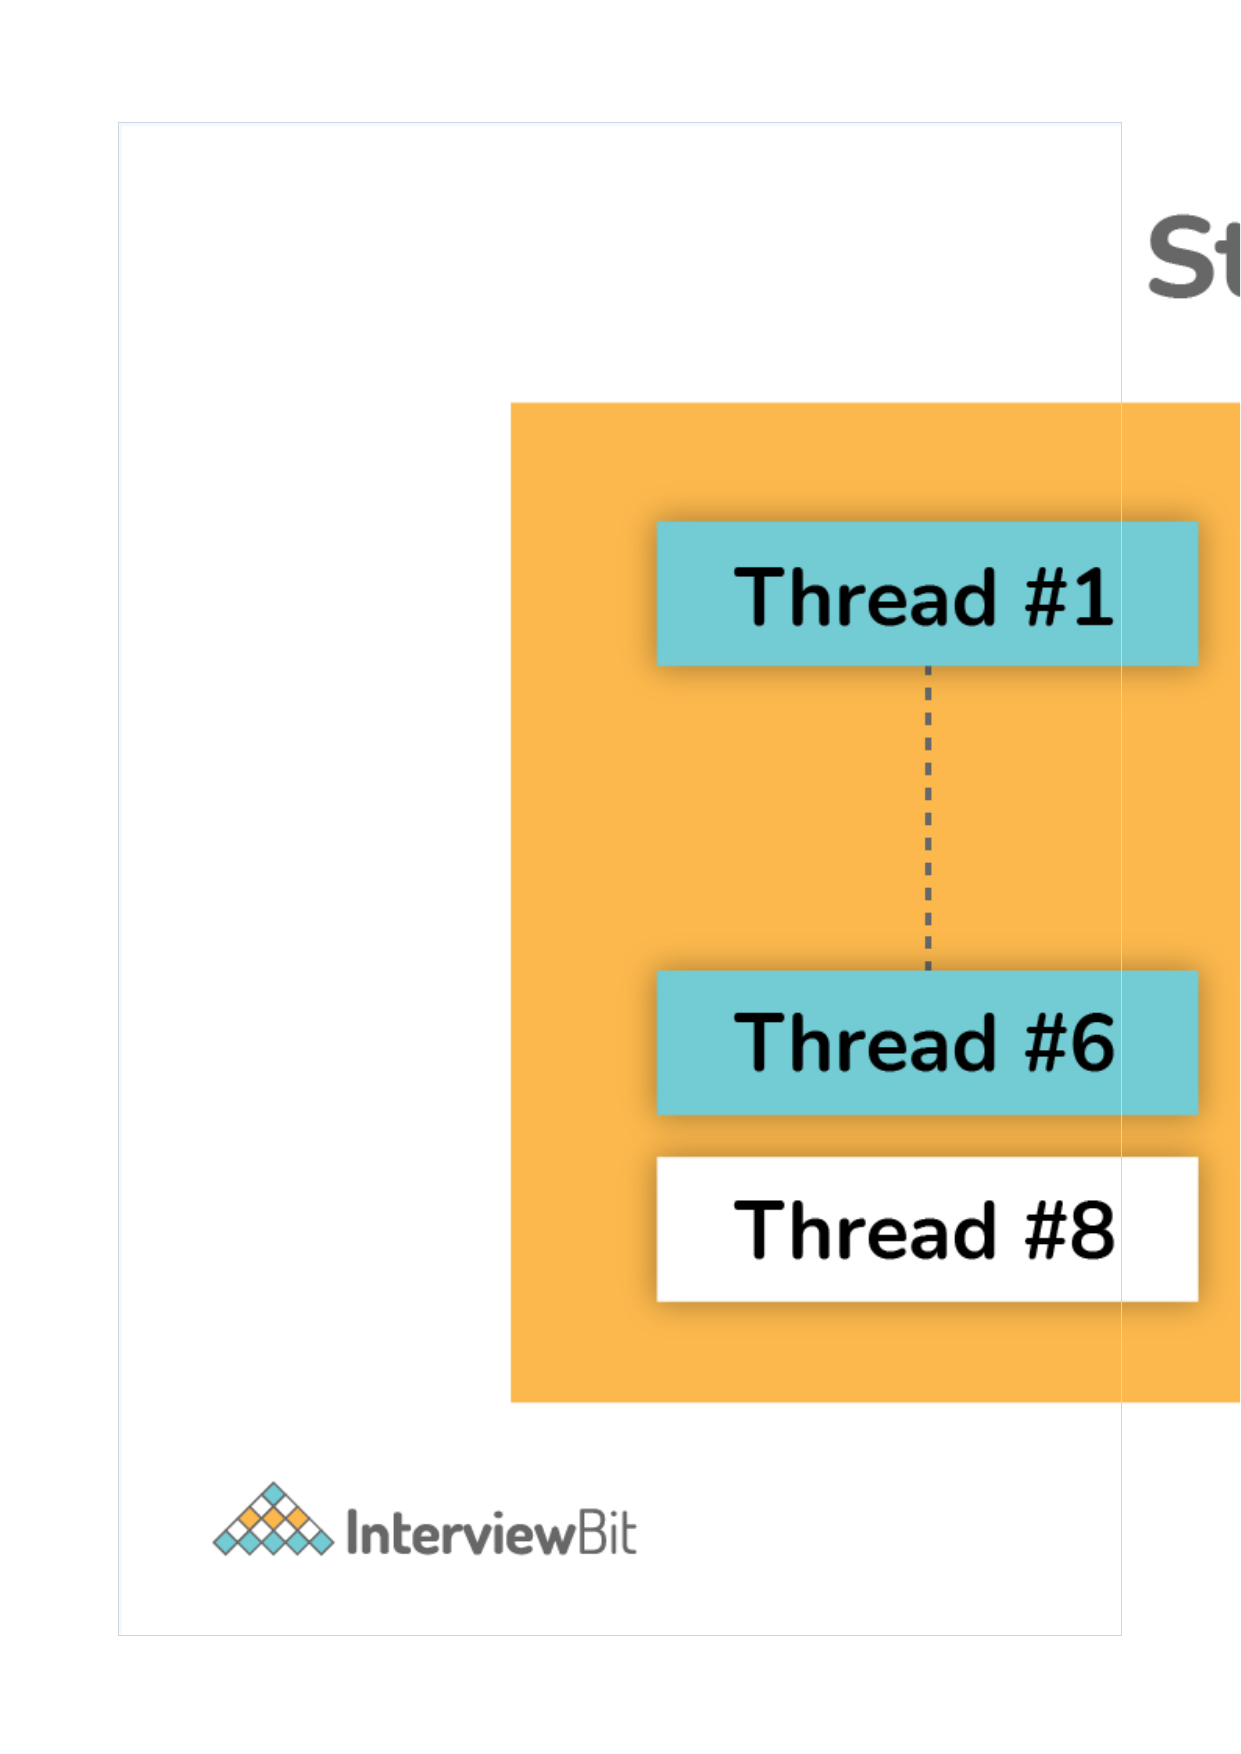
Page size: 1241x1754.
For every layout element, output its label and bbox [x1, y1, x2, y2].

picture [122, 126, 1121, 1635]
picture [1122, 126, 1241, 1636]
